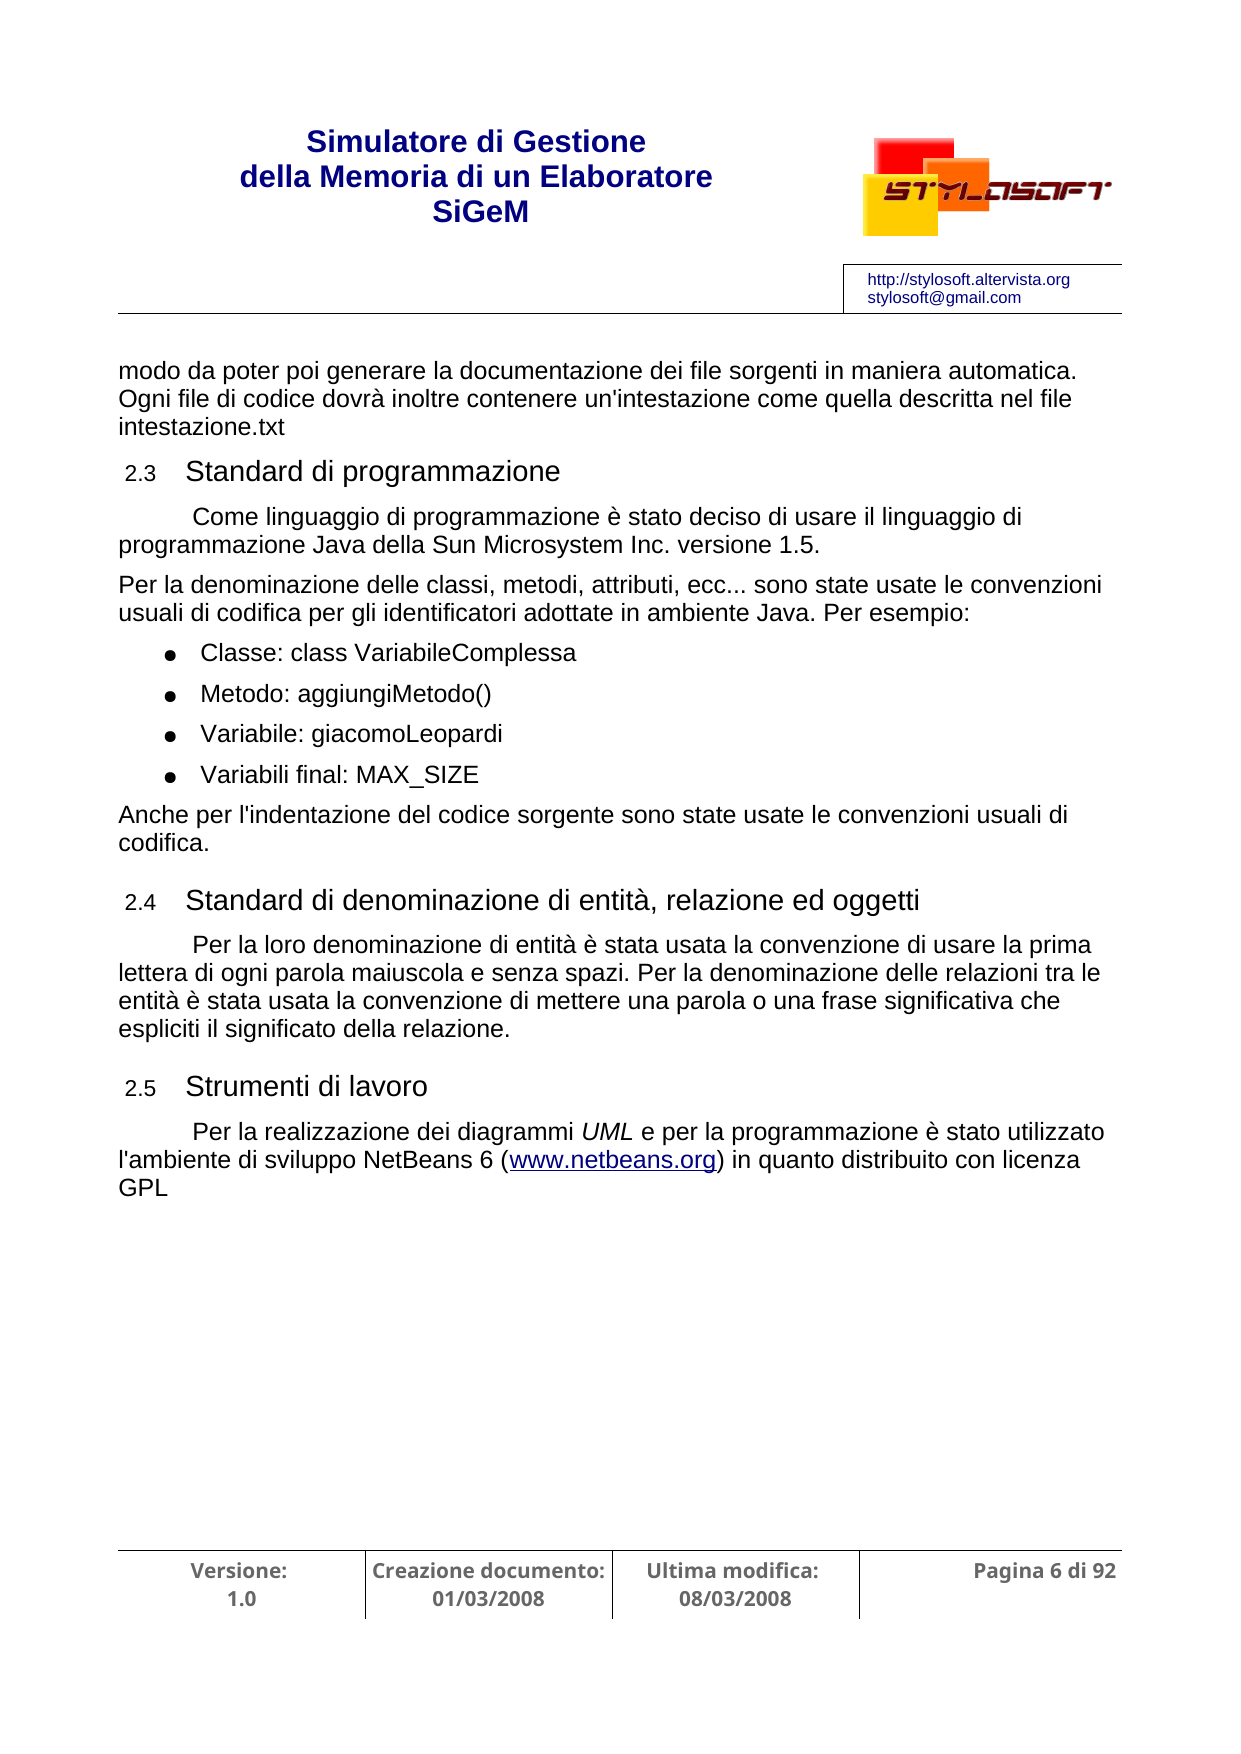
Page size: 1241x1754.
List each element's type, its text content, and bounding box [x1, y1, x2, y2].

text Per la loro denominazione di entità è stata usata la convenzione di usare la prima lettera di ogni parola maiuscola e senza spazi. Per la denominazione delle relazioni tra le entità è stata usata la convenzione di mettere una parola o una frase significativa che espliciti il significato della relazione. [118, 931, 1122, 1043]
text modo da poter poi generare la documentazione dei file sorgenti in maniera automatica. Ogni file di codice dovrà inoltre contenere un'intestazione come quella descritta nel file intestazione.txt [118, 357, 1122, 440]
subtitle Standard di denominazione di entità, relazione ed oggetti [118, 884, 1122, 917]
list Classe: class VariabileComplessa [163, 639, 1122, 667]
subtitle Standard di programmazione [118, 455, 1122, 488]
text Per la realizzazione dei diagrammi UML e per la programmazione è stato utilizzato l'ambiente di sviluppo NetBeans 6 (www.netbeans.org) in quanto distribuito con licenza GPL [118, 1118, 1122, 1201]
subtitle Strumenti di lavoro [118, 1070, 1122, 1103]
picture [848, 123, 1117, 247]
list Variabili final: MAX_SIZE [163, 760, 1122, 788]
list Variabile: giacomoLeopardi [163, 720, 1122, 748]
text Anche per l'indentazione del codice sorgente sono state usate le convenzioni usuali di codifica. [118, 801, 1122, 857]
text Come linguaggio di programmazione è stato deciso di usare il linguaggio di programmazione Java della Sun Microsystem Inc. versione 1.5. [118, 502, 1122, 558]
list Metodo: aggiungiMetodo() [163, 679, 1122, 707]
text Per la denominazione delle classi, metodi, attributi, ecc... sono state usate le convenzioni usuali di codifica per gli identificatori adottate in ambiente Java. Per esempio: [118, 571, 1122, 627]
